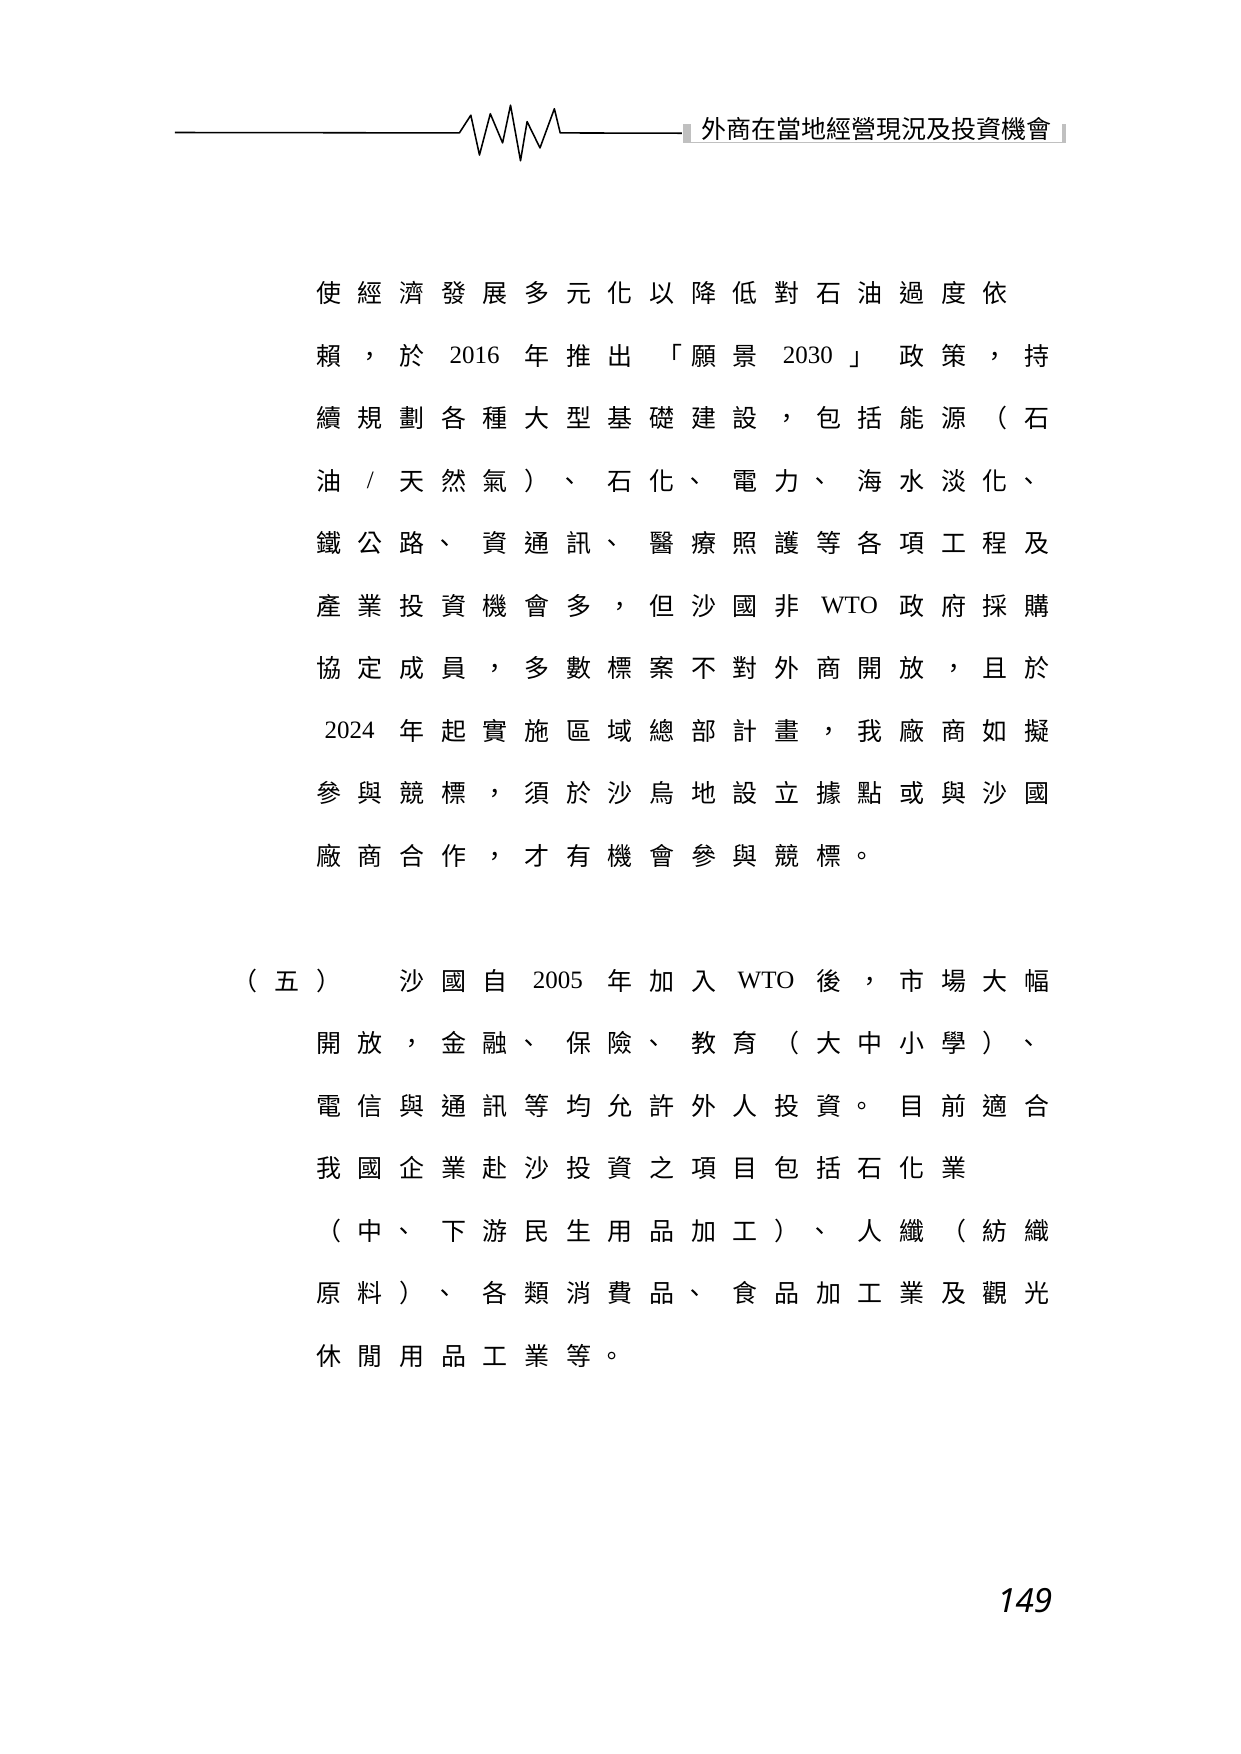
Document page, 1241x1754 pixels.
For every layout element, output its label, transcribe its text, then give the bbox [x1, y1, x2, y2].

text 使經濟發展多元化以降低對石油過度依賴，於2016年推出「願景2030」政策，持續規劃各種大型基礎建設，包括能源（石油/天然氣）、石化、電力、海水淡化、鐵公路、資通訊、醫療照護等各項工程及產業投資機會多，但沙國非WTO政府採購協定成員，多數標案不對外商開放，且於2024年起實施區域總部計畫，我廠商如擬參與競標，須於沙烏地設立據點或與沙國廠商合作，才有機會參與競標。 [207, 250, 1058, 875]
text （五） 沙國自2005年加入WTO後，市場大幅開放，金融、保險、教育（大中小學）、電信與通訊等均允許外人投資。目前適合我國企業赴沙投資之項目包括石化業（中、下游民生用品加工）、人纖（紡織原料）、各類消費品、食品加工業及觀光休閒用品工業等。 [207, 938, 1058, 1375]
